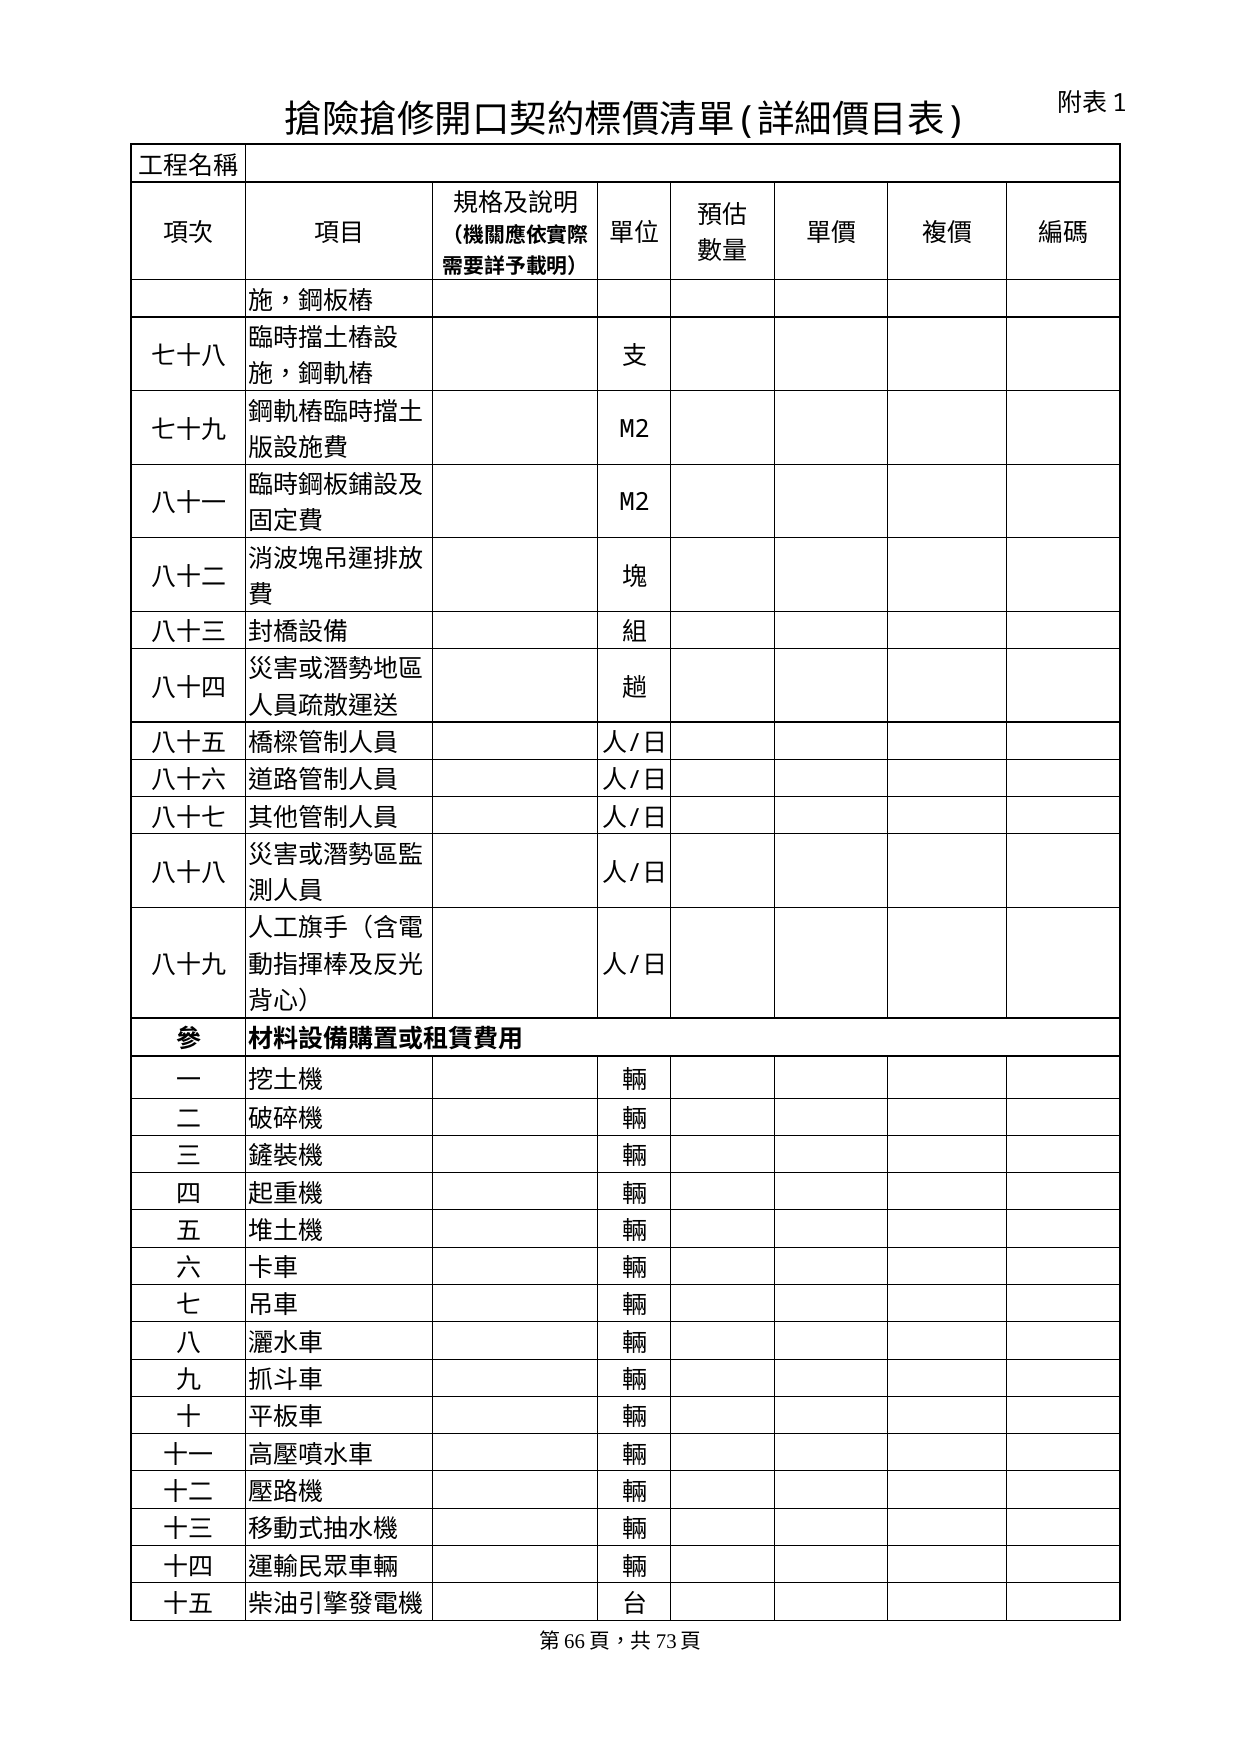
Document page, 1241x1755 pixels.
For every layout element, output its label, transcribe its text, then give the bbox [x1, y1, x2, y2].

table_cell [433, 1583, 597, 1619]
table_cell 一 [132, 1057, 245, 1097]
table_cell [775, 1136, 887, 1172]
table_cell 八十七 [132, 797, 245, 833]
table_cell [1007, 1546, 1119, 1582]
table_cell [671, 280, 774, 316]
table_cell [433, 1397, 597, 1433]
table_cell [1007, 1397, 1119, 1433]
table_cell [433, 1248, 597, 1284]
table_cell [775, 1210, 887, 1247]
table_cell [775, 723, 887, 759]
table_cell 參 [132, 1019, 245, 1055]
table_cell 預估數量 [671, 183, 774, 279]
table_cell 材料設備購置或租賃費用 [246, 1019, 1119, 1055]
table_cell [433, 1471, 597, 1508]
table_cell [671, 834, 774, 907]
table_cell 十三 [132, 1509, 245, 1545]
table_cell [1007, 1210, 1119, 1247]
table_cell [433, 1057, 597, 1097]
table_cell [671, 318, 774, 390]
table_header 搶險搶修開口契約標價清單(詳細價目表) [131, 75, 1179, 143]
table_cell 橋樑管制人員 [246, 723, 432, 759]
table_cell [775, 649, 887, 721]
table_cell 編碼 [1007, 183, 1119, 279]
table_cell [433, 1099, 597, 1135]
table_cell 災害或潛勢地區人員疏散運送 [246, 649, 432, 721]
table_cell [132, 280, 245, 316]
table_cell 八十五 [132, 723, 245, 759]
table_cell 臨時擋土樁設施，鋼軌樁 [246, 318, 432, 390]
table_cell 項次 [132, 183, 245, 279]
table_cell [1007, 612, 1119, 648]
table_cell 塊 [598, 538, 670, 611]
table_cell [1007, 797, 1119, 833]
table_cell 工程名稱 [132, 145, 245, 181]
table_cell [888, 1210, 1006, 1247]
table_cell 二 [132, 1099, 245, 1135]
table_cell 六 [132, 1248, 245, 1284]
table_cell 運輸民眾車輛 [246, 1546, 432, 1582]
table_cell 輛 [598, 1322, 670, 1358]
table_cell 趟 [598, 649, 670, 721]
table_cell [433, 1434, 597, 1470]
table_cell 消波塊吊運排放費 [246, 538, 432, 611]
table_cell [433, 1509, 597, 1545]
table_cell [775, 908, 887, 1017]
table_cell 八十二 [132, 538, 245, 611]
table_cell 輛 [598, 1546, 670, 1582]
table_cell [433, 834, 597, 907]
table_cell [671, 1322, 774, 1358]
table_cell [888, 760, 1006, 796]
table_cell [888, 797, 1006, 833]
table_cell 支 [598, 318, 670, 390]
table_cell [671, 1471, 774, 1508]
table_cell [1007, 760, 1119, 796]
table_cell [1007, 1248, 1119, 1284]
table_cell 其他管制人員 [246, 797, 432, 833]
table_cell 高壓噴水車 [246, 1434, 432, 1470]
table_cell [671, 1434, 774, 1470]
table_cell [888, 834, 1006, 907]
table_cell [888, 1136, 1006, 1172]
table_cell [433, 318, 597, 390]
table_cell [433, 391, 597, 463]
table_cell 輛 [598, 1173, 670, 1209]
table_cell [1007, 1099, 1119, 1135]
table_cell [775, 1360, 887, 1396]
table_cell [888, 1434, 1006, 1470]
table_cell 人/日 [598, 908, 670, 1017]
table_cell [888, 723, 1006, 759]
table_cell [775, 465, 887, 537]
table_cell [888, 1509, 1006, 1545]
table_cell [1007, 1471, 1119, 1508]
table_cell [775, 1397, 887, 1433]
table_cell [888, 280, 1006, 316]
table_cell [1007, 538, 1119, 611]
table_cell [433, 1322, 597, 1358]
table_cell 平板車 [246, 1397, 432, 1433]
table_cell 壓路機 [246, 1471, 432, 1508]
table_cell M2 [598, 465, 670, 537]
table_cell 單價 [775, 183, 887, 279]
table_cell [671, 1285, 774, 1321]
table_cell [433, 723, 597, 759]
table_cell [1007, 834, 1119, 907]
table_cell 臨時鋼板鋪設及固定費 [246, 465, 432, 537]
table_cell 十五 [132, 1583, 245, 1619]
table_cell [671, 1248, 774, 1284]
table_cell M2 [598, 391, 670, 463]
table_cell [433, 1360, 597, 1396]
table_cell 人/日 [598, 797, 670, 833]
table_cell [671, 797, 774, 833]
table_cell 八十四 [132, 649, 245, 721]
table_cell [775, 1583, 887, 1619]
table_cell 起重機 [246, 1173, 432, 1209]
table_cell 道路管制人員 [246, 760, 432, 796]
table_cell 吊車 [246, 1285, 432, 1321]
table_cell [888, 465, 1006, 537]
table_cell [888, 1173, 1006, 1209]
table_cell 輛 [598, 1360, 670, 1396]
table_cell [671, 465, 774, 537]
table_cell [775, 1285, 887, 1321]
table_cell 輛 [598, 1471, 670, 1508]
table_cell [671, 1509, 774, 1545]
table_cell [433, 1546, 597, 1582]
table_cell 鏟裝機 [246, 1136, 432, 1172]
table_cell [433, 465, 597, 537]
table_cell [888, 1285, 1006, 1321]
table_cell [671, 760, 774, 796]
table_cell [775, 760, 887, 796]
table_cell [1007, 649, 1119, 721]
table_cell [888, 391, 1006, 463]
table_cell [888, 1583, 1006, 1619]
table_cell [775, 1434, 887, 1470]
table_cell [671, 1583, 774, 1619]
table_cell 八十三 [132, 612, 245, 648]
table_cell [775, 834, 887, 907]
table_cell [433, 649, 597, 721]
table_cell 輛 [598, 1248, 670, 1284]
table_cell [433, 760, 597, 796]
table_cell 七十八 [132, 318, 245, 390]
table_cell 三 [132, 1136, 245, 1172]
table_cell 鋼軌樁臨時擋土版設施費 [246, 391, 432, 463]
table_cell 輛 [598, 1434, 670, 1470]
table_cell [775, 538, 887, 611]
table_cell 移動式抽水機 [246, 1509, 432, 1545]
table_cell 七 [132, 1285, 245, 1321]
table_cell 人/日 [598, 723, 670, 759]
table_cell 輛 [598, 1136, 670, 1172]
table_cell [775, 318, 887, 390]
table_cell 台 [598, 1583, 670, 1619]
table_cell [433, 538, 597, 611]
table_cell [433, 1136, 597, 1172]
table_cell 人/日 [598, 834, 670, 907]
table_cell 人工旗手（含電動指揮棒及反光背心） [246, 908, 432, 1017]
table_cell 八 [132, 1322, 245, 1358]
table_cell 十四 [132, 1546, 245, 1582]
table_cell [1007, 1322, 1119, 1358]
table_cell [246, 145, 1119, 181]
table_cell [888, 1360, 1006, 1396]
table_cell 十二 [132, 1471, 245, 1508]
table_cell 卡車 [246, 1248, 432, 1284]
table_cell [671, 1397, 774, 1433]
table_cell 十一 [132, 1434, 245, 1470]
table_cell [775, 1099, 887, 1135]
table_cell [775, 1248, 887, 1284]
table_cell [1007, 1057, 1119, 1097]
table_cell 九 [132, 1360, 245, 1396]
table_cell 組 [598, 612, 670, 648]
table_cell [775, 1322, 887, 1358]
table_cell 挖土機 [246, 1057, 432, 1097]
table_cell 輛 [598, 1210, 670, 1247]
table_cell [1007, 318, 1119, 390]
table_cell [775, 280, 887, 316]
table_cell [888, 1322, 1006, 1358]
table_cell 八十一 [132, 465, 245, 537]
table_cell [671, 1099, 774, 1135]
table_cell [671, 612, 774, 648]
table_cell 四 [132, 1173, 245, 1209]
table_cell [1007, 908, 1119, 1017]
table_cell 五 [132, 1210, 245, 1247]
table_cell [888, 908, 1006, 1017]
table_cell [775, 391, 887, 463]
table_cell 複價 [888, 183, 1006, 279]
table_cell [433, 612, 597, 648]
table_cell 輛 [598, 1057, 670, 1097]
table_cell [1007, 391, 1119, 463]
table_cell 規格及說明 （機關應依實際需要詳予載明） [433, 183, 597, 279]
table_cell [888, 1099, 1006, 1135]
table_cell [888, 1397, 1006, 1433]
table_cell [1007, 1285, 1119, 1321]
table_cell 施，鋼板樁 [246, 280, 432, 316]
table_cell 灑水車 [246, 1322, 432, 1358]
table_cell [775, 797, 887, 833]
table_cell 七十九 [132, 391, 245, 463]
table_cell [671, 1360, 774, 1396]
table_cell [671, 391, 774, 463]
table_cell [888, 318, 1006, 390]
table_cell [671, 1173, 774, 1209]
table_cell [888, 1471, 1006, 1508]
table_cell 堆土機 [246, 1210, 432, 1247]
table_cell 破碎機 [246, 1099, 432, 1135]
table_cell 八十九 [132, 908, 245, 1017]
table_cell [671, 908, 774, 1017]
table_cell [888, 1057, 1006, 1097]
table_cell 八十六 [132, 760, 245, 796]
table_cell [1007, 1136, 1119, 1172]
table_cell 八十八 [132, 834, 245, 907]
table_cell 封橋設備 [246, 612, 432, 648]
table_cell [888, 649, 1006, 721]
table_cell [671, 538, 774, 611]
table_cell 災害或潛勢區監測人員 [246, 834, 432, 907]
table_cell 抓斗車 [246, 1360, 432, 1396]
table_cell [671, 649, 774, 721]
table_cell [888, 612, 1006, 648]
table_cell [433, 280, 597, 316]
table_cell 項目 [246, 183, 432, 279]
table_cell [1007, 1509, 1119, 1545]
table_cell 輛 [598, 1509, 670, 1545]
table_cell [1007, 280, 1119, 316]
table_cell [888, 1248, 1006, 1284]
table_cell [671, 1057, 774, 1097]
table_cell [1007, 1360, 1119, 1396]
table_cell [598, 280, 670, 316]
table_cell [888, 1546, 1006, 1582]
table_cell 輛 [598, 1285, 670, 1321]
table_cell 人/日 [598, 760, 670, 796]
table_cell [671, 1210, 774, 1247]
table_cell [1007, 1173, 1119, 1209]
table_cell [671, 723, 774, 759]
table_cell [888, 538, 1006, 611]
table_cell [671, 1546, 774, 1582]
table_cell [775, 1509, 887, 1545]
table_cell 單位 [598, 183, 670, 279]
table_cell [671, 1136, 774, 1172]
table_cell 柴油引擎發電機 [246, 1583, 432, 1619]
table_cell [433, 1173, 597, 1209]
table_cell [1007, 1583, 1119, 1619]
table_cell [1007, 723, 1119, 759]
table_cell [433, 1210, 597, 1247]
table_cell 十 [132, 1397, 245, 1433]
table_cell [775, 1471, 887, 1508]
table_cell 輛 [598, 1397, 670, 1433]
table_cell [433, 908, 597, 1017]
table_cell [1007, 465, 1119, 537]
table_cell [775, 1546, 887, 1582]
table_cell [775, 612, 887, 648]
table_cell [433, 797, 597, 833]
table_cell [775, 1173, 887, 1209]
table_cell [433, 1285, 597, 1321]
table_cell 輛 [598, 1099, 670, 1135]
table_cell [1007, 1434, 1119, 1470]
table_cell [775, 1057, 887, 1097]
